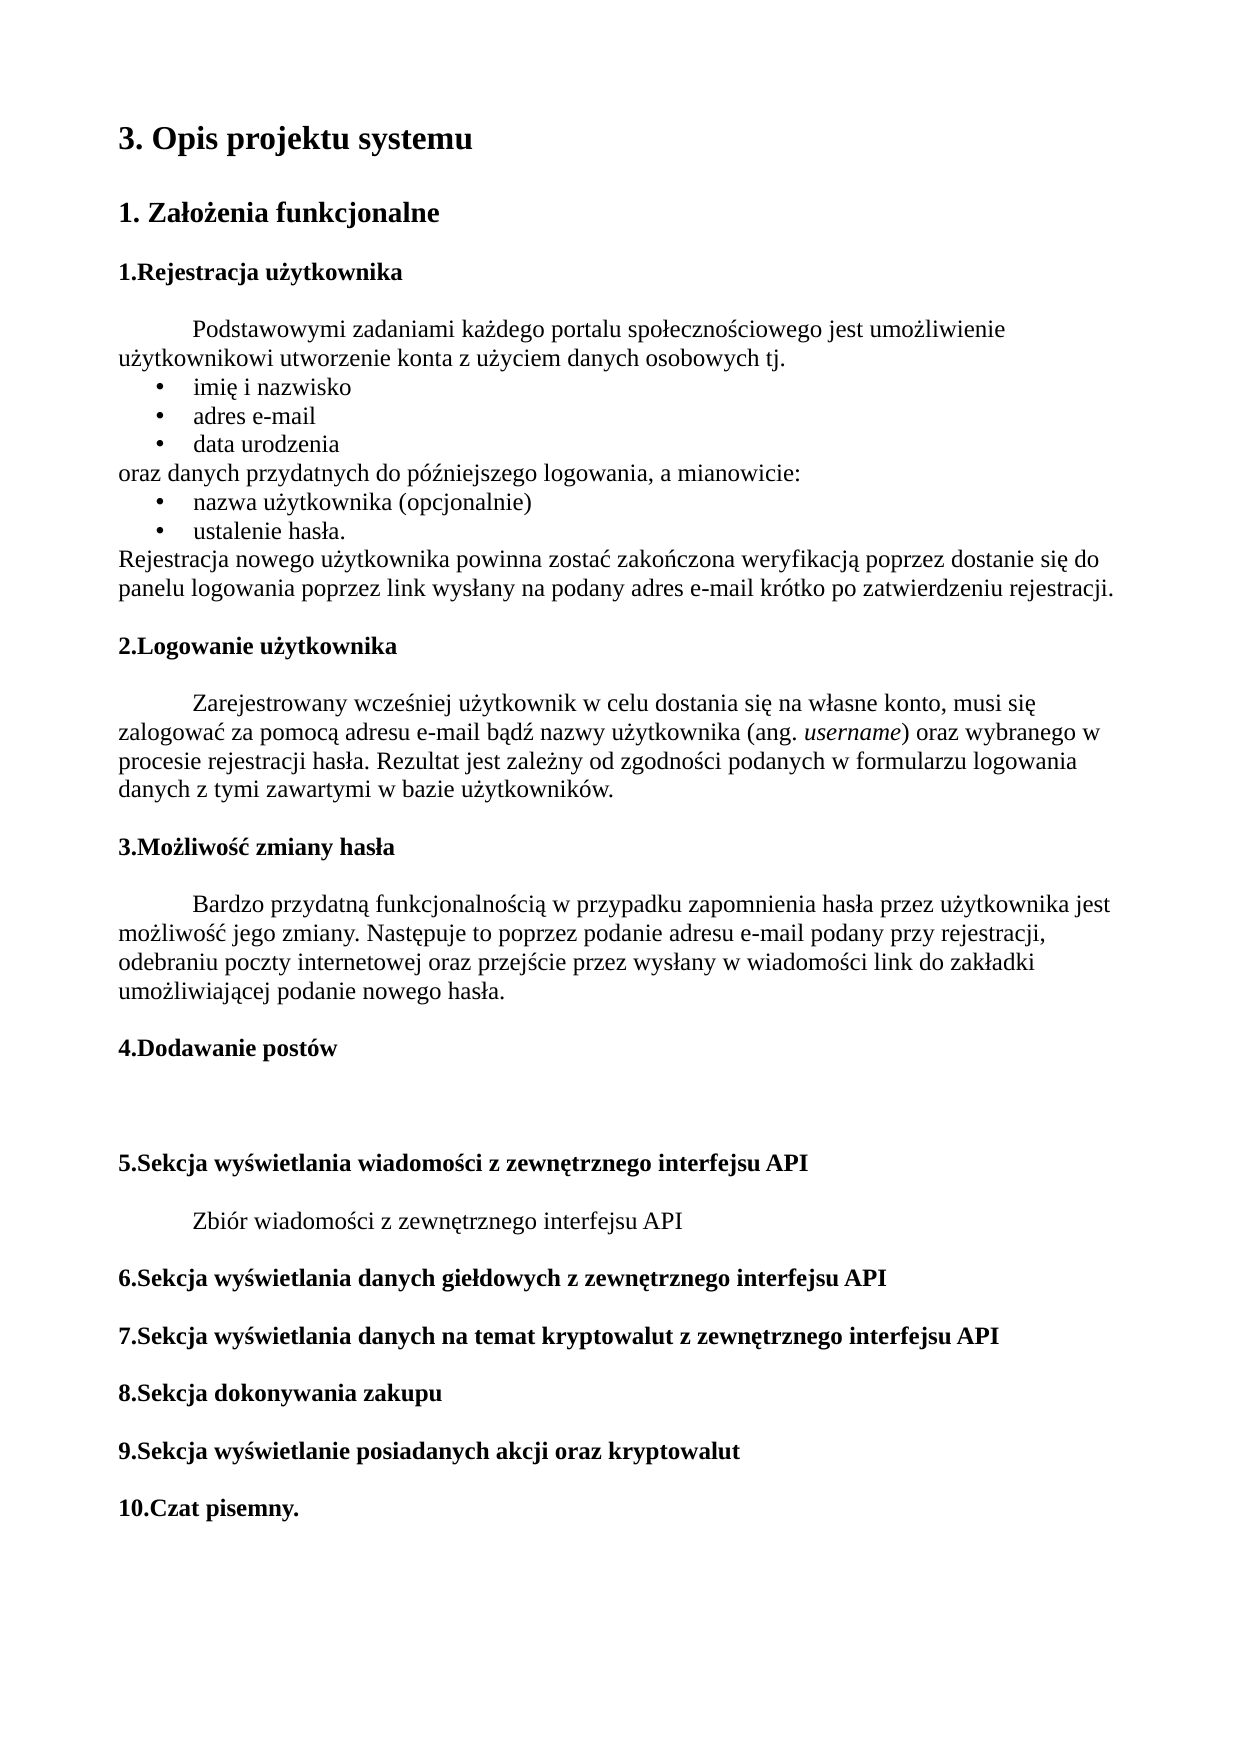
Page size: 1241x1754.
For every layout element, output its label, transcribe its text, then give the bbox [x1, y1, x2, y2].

text 1.Rejestracja użytkownika [118, 257, 1122, 286]
text 10.Czat pisemny. [118, 1493, 1122, 1522]
text 8.Sekcja dokonywania zakupu [118, 1378, 1122, 1407]
text 3.Możliwość zmiany hasła [118, 832, 1122, 861]
list nazwa użytkownika (opcjonalnie) [156, 487, 1122, 516]
text 4.Dodawanie postów [118, 1033, 1122, 1062]
text 6.Sekcja wyświetlania danych giełdowych z zewnętrznego interfejsu API [118, 1263, 1122, 1292]
text oraz danych przydatnych do późniejszego logowania, a mianowicie: [118, 458, 1122, 487]
text Bardzo przydatną funkcjonalnością w przypadku zapomnienia hasła przez użytkownika jest możliwość jego zmiany. Następuje to poprzez podanie adresu e-mail podany przy rejestracji, odebraniu poczty internetowej oraz przejście przez wysłany w wiadomości link do zakładki umożliwiającej podanie nowego hasła. [118, 889, 1122, 1004]
text Podstawowymi zadaniami każdego portalu społecznościowego jest umożliwienie użytkownikowi utworzenie konta z użyciem danych osobowych tj. [118, 314, 1122, 372]
text Zbiór wiadomości z zewnętrznego interfejsu API [118, 1206, 1122, 1234]
list adres e-mail [156, 401, 1122, 429]
list data urodzenia [156, 429, 1122, 458]
list imię i nazwisko [156, 372, 1122, 401]
text 5.Sekcja wyświetlania wiadomości z zewnętrznego interfejsu API [118, 1148, 1122, 1177]
text Rejestracja nowego użytkownika powinna zostać zakończona weryfikacją poprzez dostanie się do panelu logowania poprzez link wysłany na podany adres e-mail krótko po zatwierdzeniu rejestracji. [118, 544, 1122, 602]
text 9.Sekcja wyświetlanie posiadanych akcji oraz kryptowalut [118, 1436, 1122, 1464]
text Zarejestrowany wcześniej użytkownik w celu dostania się na własne konto, musi się zalogować za pomocą adresu e-mail bądź nazwy użytkownika (ang. username) oraz wybranego w procesie rejestracji hasła. Rezultat jest zależny od zgodności podanych w formularzu logowania danych z tymi zawartymi w bazie użytkowników. [118, 688, 1122, 803]
text 1. Założenia funkcjonalne [118, 195, 1122, 228]
list ustalenie hasła. [156, 516, 1122, 544]
text 7.Sekcja wyświetlania danych na temat kryptowalut z zewnętrznego interfejsu API [118, 1321, 1122, 1349]
text 3. Opis projektu systemu [118, 118, 1122, 156]
text 2.Logowanie użytkownika [118, 631, 1122, 659]
